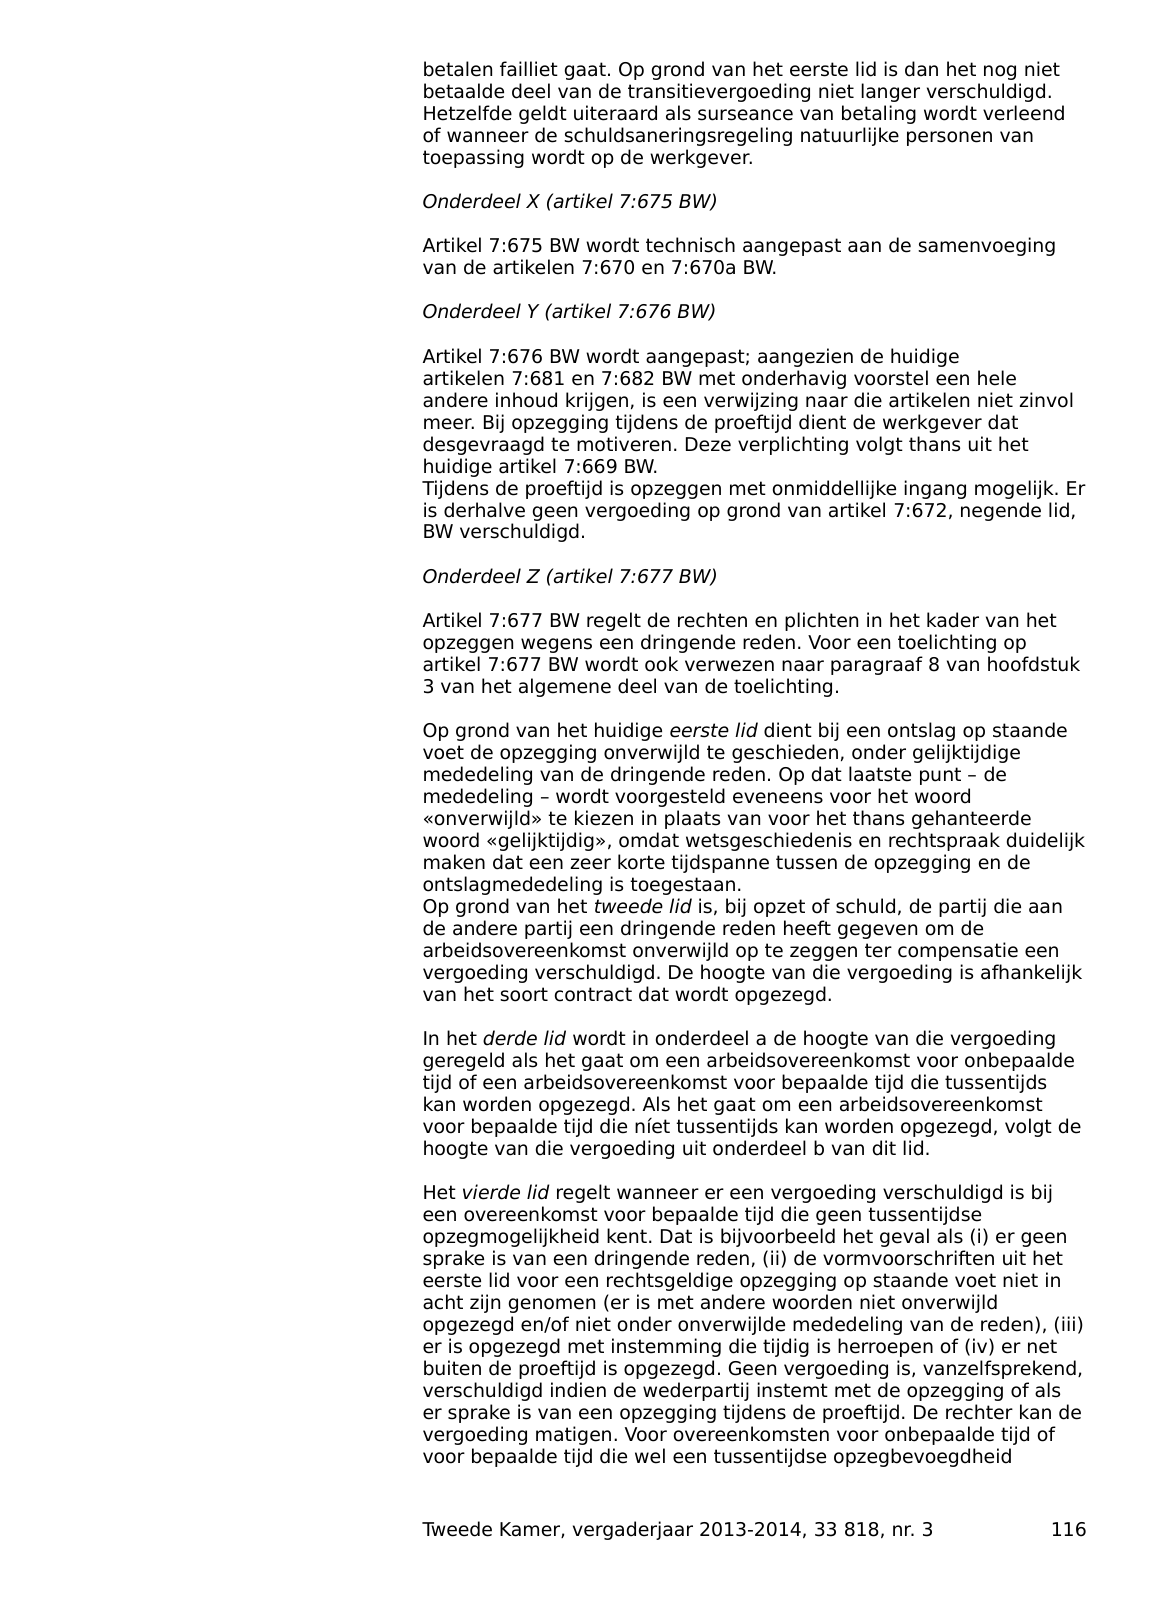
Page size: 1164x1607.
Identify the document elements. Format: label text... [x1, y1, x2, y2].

text Artikel 7:676 BW wordt aangepast; aangezien de huidige artikelen 7:681 en 7:682 BW met onderhavig voorstel een hele andere inhoud krijgen, is een verwijzing naar die artikelen niet zinvol meer. Bij opzegging tijdens de proeftijd dient de werkgever dat desgevraagd te motiveren. Deze verplichting volgt thans uit het huidige artikel 7:669 BW. [422, 346, 1087, 477]
text Op grond van het huidige eerste lid dient bij een ontslag op staande voet de opzegging onverwijld te geschieden, onder gelijktijdige mededeling van de dringende reden. Op dat laatste punt – de mededeling – wordt voorgesteld eveneens voor het woord «onverwijld» te kiezen in plaats van voor het thans gehanteerde woord «gelijktijdig», omdat wetsgeschiedenis en rechtspraak duidelijk maken dat een zeer korte tijdspanne tussen de opzegging en de ontslagmededeling is toegestaan. [422, 720, 1087, 896]
text Op grond van het tweede lid is, bij opzet of schuld, de partij die aan de andere partij een dringende reden heeft gegeven om de arbeidsovereenkomst onverwijld op te zeggen ter compensatie een vergoeding verschuldigd. De hoogte van die vergoeding is afhankelijk van het soort contract dat wordt opgezegd. [422, 896, 1087, 1006]
text Artikel 7:677 BW regelt de rechten en plichten in het kader van het opzeggen wegens een dringende reden. Voor een toelichting op artikel 7:677 BW wordt ook verwezen naar paragraaf 8 van hoofdstuk 3 van het algemene deel van de toelichting. [422, 610, 1087, 698]
text betalen failliet gaat. Op grond van het eerste lid is dan het nog niet betaalde deel van de transitievergoeding niet langer verschuldigd. Hetzelfde geldt uiteraard als surseance van betaling wordt verleend of wanneer de schuldsaneringsregeling natuurlijke personen van toepassing wordt op de werkgever. [422, 59, 1087, 169]
subtitle Onderdeel Z (artikel 7:677 BW) [422, 566, 1087, 588]
subtitle Onderdeel X (artikel 7:675 BW) [422, 191, 1087, 213]
text Het vierde lid regelt wanneer er een vergoeding verschuldigd is bij een overeenkomst voor bepaalde tijd die geen tussentijdse opzegmogelijkheid kent. Dat is bijvoorbeeld het geval als (i) er geen sprake is van een dringende reden, (ii) de vormvoorschriften uit het eerste lid voor een rechtsgeldige opzegging op staande voet niet in acht zijn genomen (er is met andere woorden niet onverwijld opgezegd en/of niet onder onverwijlde mededeling van de reden), (iii) er is opgezegd met instemming die tijdig is herroepen of (iv) er net buiten de proeftijd is opgezegd. Geen vergoeding is, vanzelfsprekend, verschuldigd indien de wederpartij instemt met de opzegging of als er sprake is van een opzegging tijdens de proeftijd. De rechter kan de vergoeding matigen. Voor overeenkomsten voor onbepaalde tijd of voor bepaalde tijd die wel een tussentijdse opzegbevoegdheid [422, 1182, 1087, 1468]
text In het derde lid wordt in onderdeel a de hoogte van die vergoeding geregeld als het gaat om een arbeidsovereenkomst voor onbepaalde tijd of een arbeidsovereenkomst voor bepaalde tijd die tussentijds kan worden opgezegd. Als het gaat om een arbeidsovereenkomst voor bepaalde tijd die níet tussentijds kan worden opgezegd, volgt de hoogte van die vergoeding uit onderdeel b van dit lid. [422, 1028, 1087, 1160]
text Tijdens de proeftijd is opzeggen met onmiddellijke ingang mogelijk. Er is derhalve geen vergoeding op grond van artikel 7:672, negende lid, BW verschuldigd. [422, 477, 1087, 543]
text Artikel 7:675 BW wordt technisch aangepast aan de samenvoeging van de artikelen 7:670 en 7:670a BW. [422, 235, 1087, 279]
subtitle Onderdeel Y (artikel 7:676 BW) [422, 301, 1087, 323]
